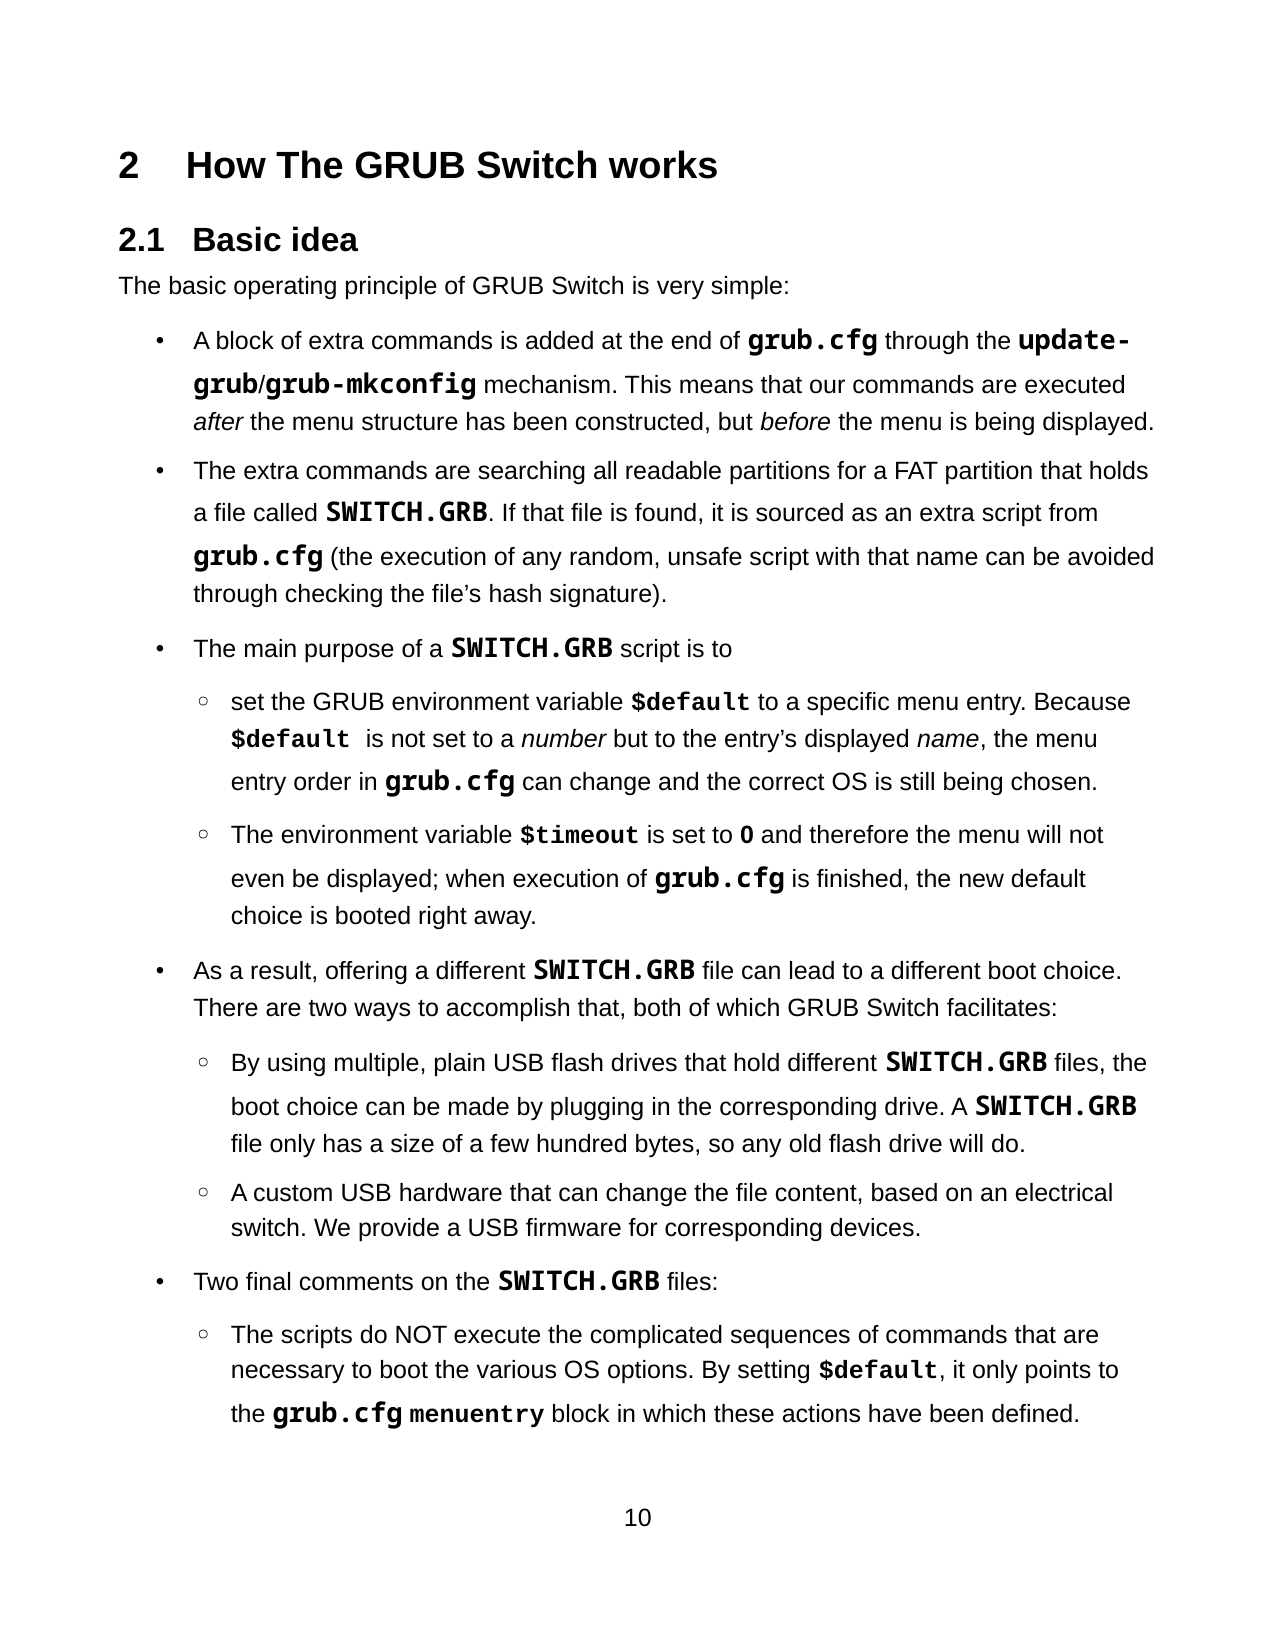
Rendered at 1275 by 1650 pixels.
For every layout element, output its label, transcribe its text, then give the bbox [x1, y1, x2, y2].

list By using multiple, plain USB flash drives that hold different SWITCH.GRB files, the boot choice can be made by plugging in the corresponding drive. A SWITCH.GRB file only has a size of a few hundred bytes, so any old flash drive will do. [193, 1042, 1157, 1158]
list set the GRUB environment variable $default to a specific menu entry. Because $default is not set to a number but to the entry’s displayed name, the menu entry order in grub.cfg can change and the correct OS is still being chosen. [193, 687, 1157, 799]
list Two final comments on the SWITCH.GRB files: [156, 1262, 1157, 1298]
list As a result, offering a different SWITCH.GRB file can lead to a different boot choice. There are two ways to accomplish that, both of which GRUB Switch facilitates: [156, 950, 1157, 1022]
subtitle Basic idea [118, 220, 1157, 259]
list The main purpose of a SWITCH.GRB script is to [156, 628, 1157, 665]
list The environment variable $timeout is set to 0 and therefore the menu will not even be displayed; when execution of grub.cfg is finished, the new default choice is booted right away. [193, 821, 1157, 930]
list The extra commands are searching all readable partitions for a FAT partition that holds a file called SWITCH.GRB. If that file is found, it is sourced as an extra script from grub.cfg (the execution of any random, unsafe script with that name can be avoided through checking the file’s hash signature). [156, 456, 1157, 608]
text The basic operating principle of GRUB Switch is very simple: [118, 271, 1157, 300]
list A custom USB hardware that can change the file content, based on an electrical switch. We provide a USB firmware for corresponding devices. [193, 1178, 1157, 1241]
list The scripts do NOT execute the complicated sequences of commands that are necessary to boot the various OS options. By setting $default, it only points to the grub.cfg menuentry block in which these actions have been defined. [193, 1320, 1157, 1430]
subtitle How The GRUB Switch works [118, 143, 1157, 187]
list A block of extra commands is added at the end of grub.cfg through the update-grub/grub-mkconfig mechanism. This means that our commands are executed after the menu structure has been constructed, but before the menu is being displayed. [156, 320, 1157, 436]
